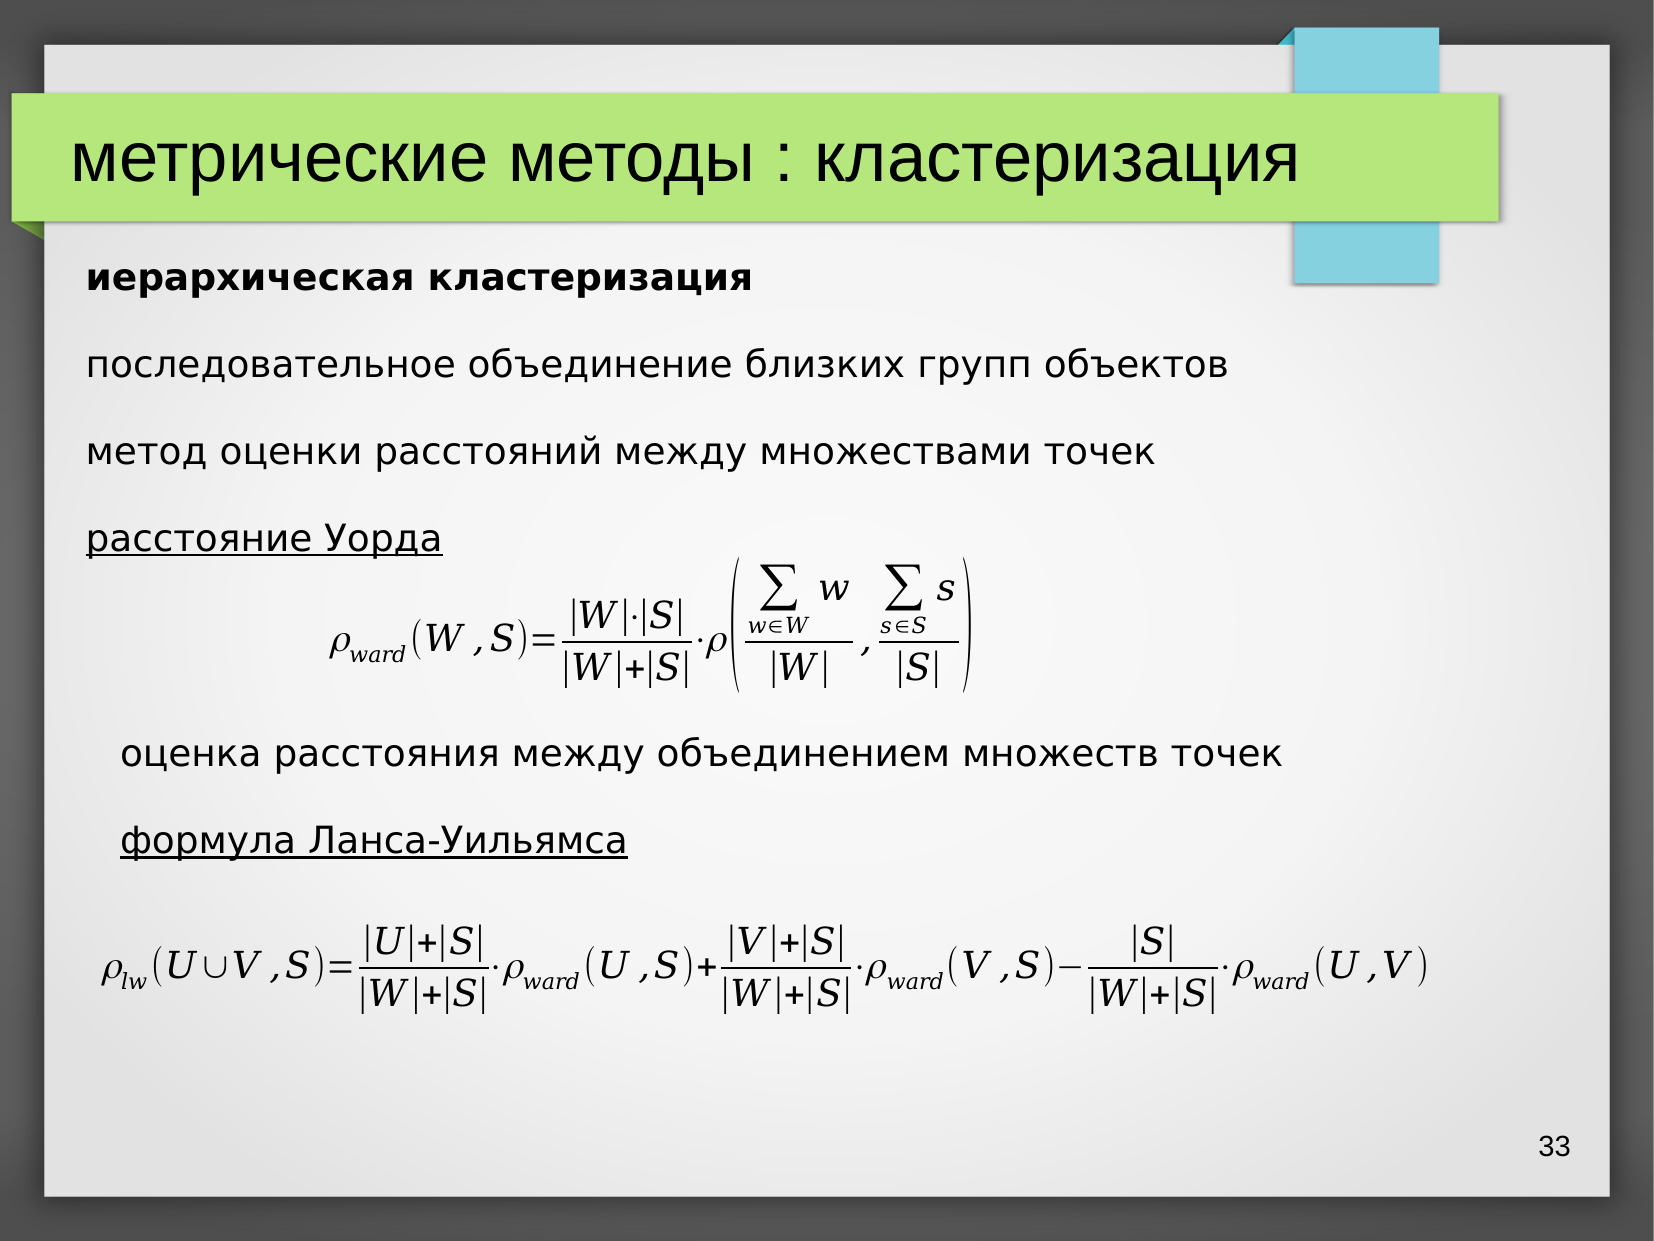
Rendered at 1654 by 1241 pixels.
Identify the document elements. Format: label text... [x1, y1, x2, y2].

text_box иерархическая кластеризация последовательное объединение близких групп объектов метод оценки расстояний между множествами точек расстояние Уорда [70, 248, 1560, 582]
chart [322, 555, 981, 696]
title метрические методы : кластеризация [70, 117, 1382, 197]
text_box оценка расстояния между объединением множеств точек формула Ланса-Уильямса [105, 724, 1300, 877]
picture [0, 0, 1654, 1241]
chart [94, 920, 1436, 1016]
